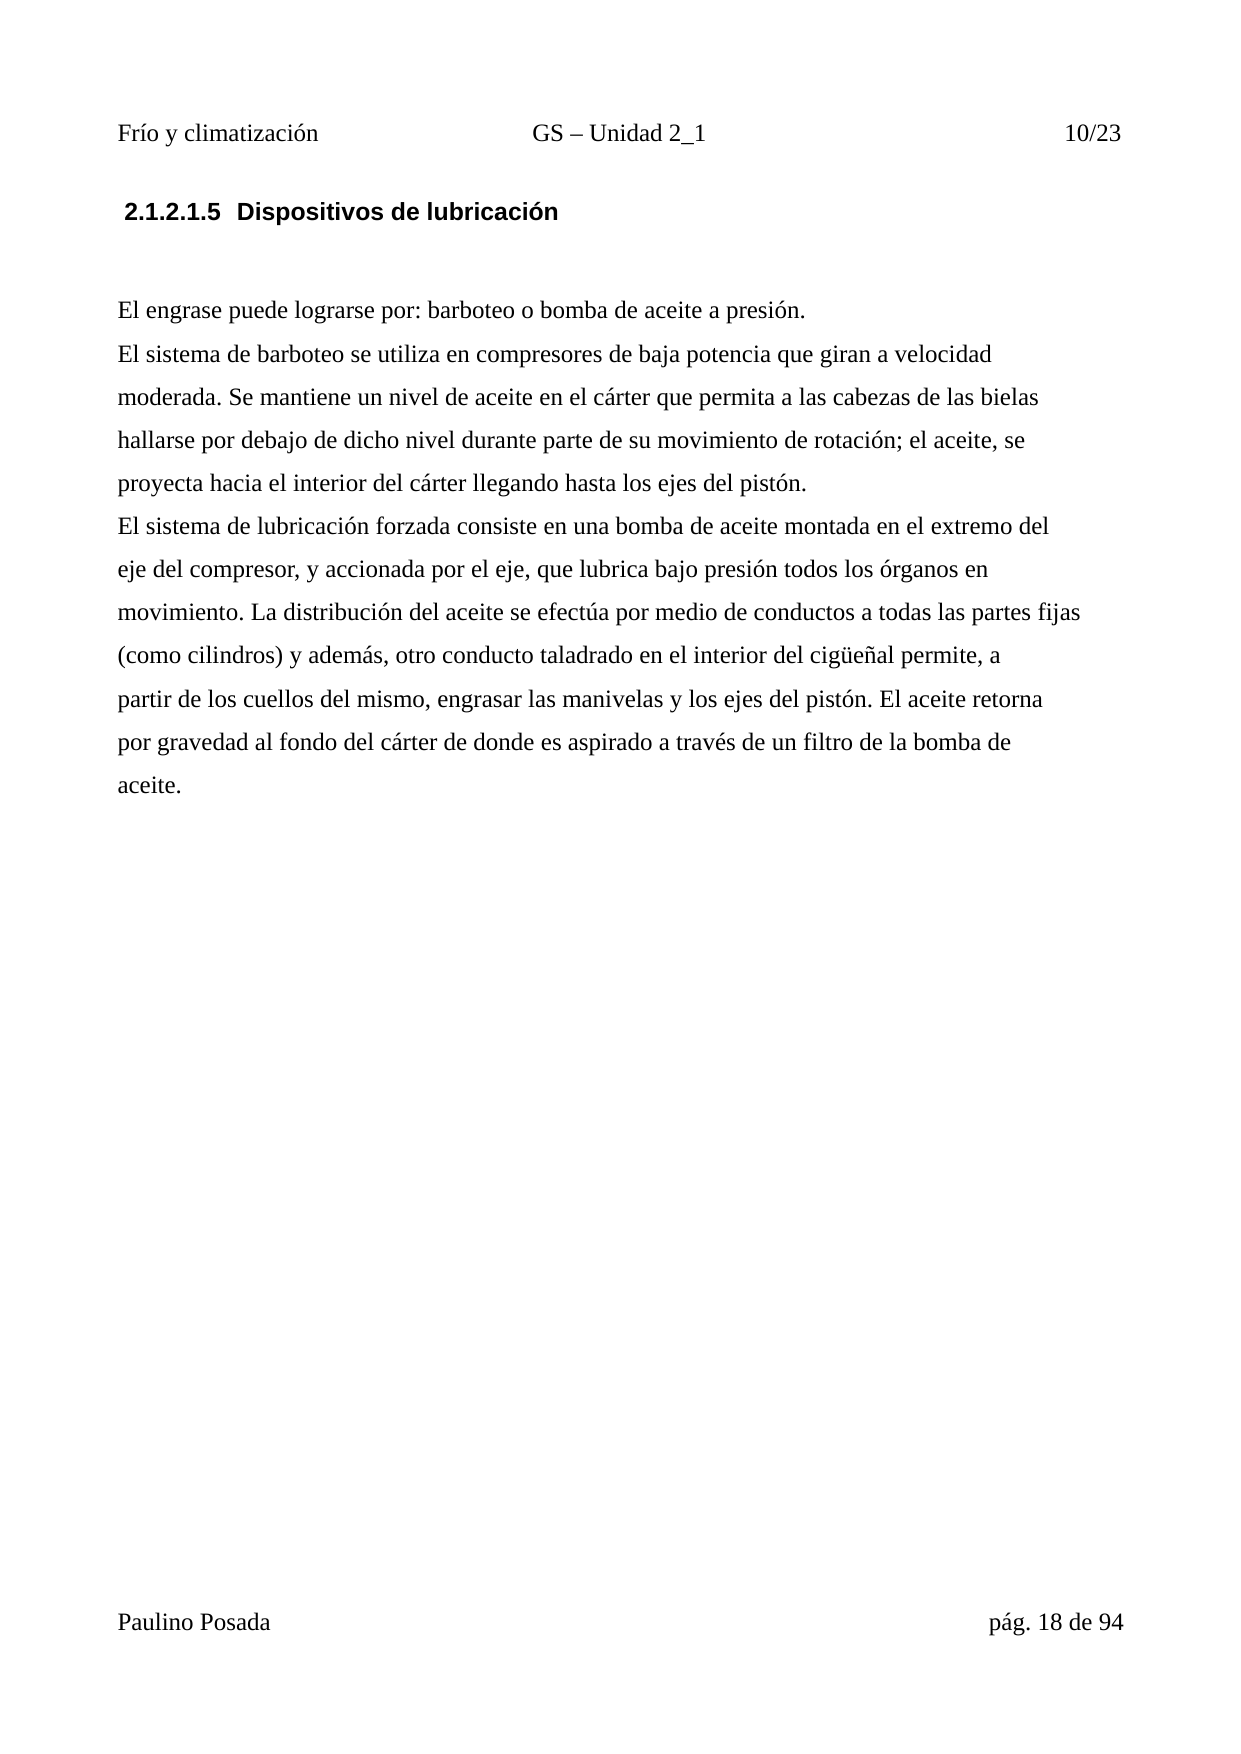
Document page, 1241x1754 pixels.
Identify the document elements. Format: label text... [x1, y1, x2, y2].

text partir de los cuellos del mismo, engrasar las manivelas y los ejes del pistón. El aceite retorna [117, 684, 1123, 712]
text (como cilindros) y además, otro conducto taladrado en el interior del cigüeñal permite, a [117, 641, 1123, 669]
text proyecta hacia el interior del cárter llegando hasta los ejes del pistón. [117, 468, 1123, 497]
text El sistema de lubricación forzada consiste en una bomba de aceite montada en el extremo del [117, 511, 1123, 540]
text hallarse por debajo de dicho nivel durante parte de su movimiento de rotación; el aceite, se [117, 425, 1123, 454]
text aceite. [117, 770, 1123, 799]
text por gravedad al fondo del cárter de donde es aspirado a través de un filtro de la bomba de [117, 727, 1123, 756]
text El engrase puede lograrse por: barboteo o bomba de aceite a presión. [117, 296, 1123, 324]
text movimiento. La distribución del aceite se efectúa por medio de conductos a todas las partes fijas [117, 597, 1123, 626]
text eje del compresor, y accionada por el eje, que lubrica bajo presión todos los órganos en [117, 554, 1123, 583]
subtitle Dispositivos de lubricación [117, 197, 1123, 226]
text El sistema de barboteo se utiliza en compresores de baja potencia que giran a velocidad [117, 339, 1123, 367]
text moderada. Se mantiene un nivel de aceite en el cárter que permita a las cabezas de las bielas [117, 382, 1123, 411]
